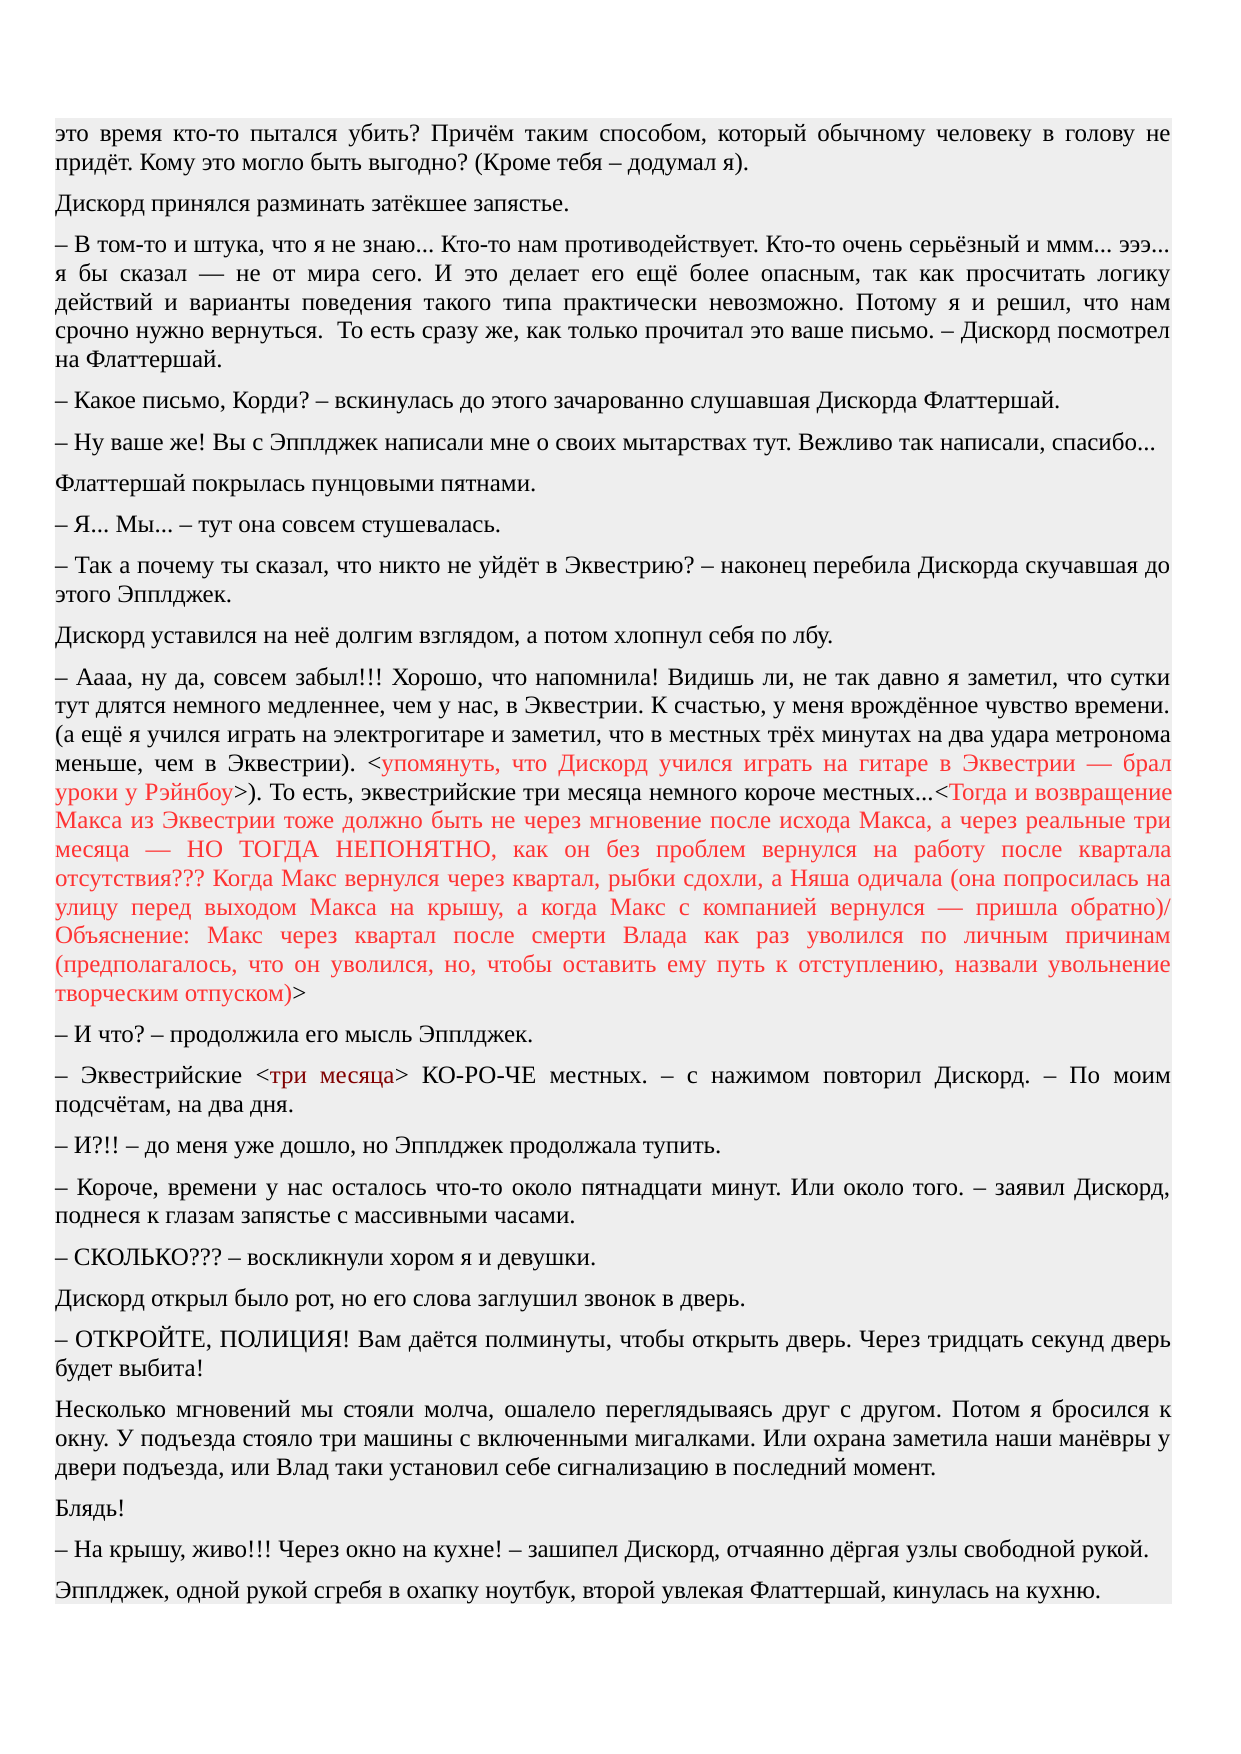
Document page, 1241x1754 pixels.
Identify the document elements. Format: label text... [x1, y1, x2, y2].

text – Эквестрийские <три месяца> КО-РО-ЧЕ местных. – с нажимом повторил Дискорд. – По моим подсчётам, на два дня. [55, 1061, 1172, 1118]
text – На крышу, живо!!! Через окно на кухне! – зашипел Дискорд, отчаянно дёргая узлы свободной рукой. [55, 1534, 1172, 1563]
text это время кто-то пытался убить? Причём таким способом, который обычному человеку в голову не придёт. Кому это могло быть выгодно? (Кроме тебя – додумал я). [55, 118, 1172, 176]
text – И?!! – до меня уже дошло, но Эпплджек продолжала тупить. [55, 1131, 1172, 1159]
text – ОТКРОЙТЕ, ПОЛИЦИЯ! Вам даётся полминуты, чтобы открыть дверь. Через тридцать секунд дверь будет выбита! [55, 1324, 1172, 1382]
text Эпплджек, одной рукой сгребя в охапку ноутбук, второй увлекая Флаттершай, кинулась на кухню. [55, 1576, 1172, 1604]
text Дискорд уставился на неё долгим взглядом, а потом хлопнул себя по лбу. [55, 621, 1172, 649]
text Дискорд открыл было рот, но его слова заглушил звонок в дверь. [55, 1283, 1172, 1312]
text – Короче, времени у нас осталось что-то около пятнадцати минут. Или около того. – заявил Дискорд, поднеся к глазам запястье с массивными часами. [55, 1172, 1172, 1229]
text – Я... Мы... – тут она совсем стушевалась. [55, 509, 1172, 538]
text – Какое письмо, Корди? – вскинулась до этого зачарованно слушавшая Дискорда Флаттершай. [55, 386, 1172, 414]
text Флаттершай покрылась пунцовыми пятнами. [55, 468, 1172, 497]
text Блядь! [55, 1493, 1172, 1522]
text – Так а почему ты сказал, что никто не уйдёт в Эквестрию? – наконец перебила Дискорда скучавшая до этого Эпплджек. [55, 551, 1172, 608]
text – Ну ваше же! Вы с Эпплджек написали мне о своих мытарствах тут. Вежливо так написали, спасибо... [55, 427, 1172, 456]
text Несколько мгновений мы стояли молча, ошалело переглядываясь друг с другом. Потом я бросился к окну. У подъезда стояло три машины с включенными мигалками. Или охрана заметила наши манёвры у двери подъезда, или Влад таки установил себе сигнализацию в последний момент. [55, 1394, 1172, 1481]
text – В том-то и штука, что я не знаю... Кто-то нам противодействует. Кто-то очень серьёзный и ммм... эээ... я бы сказал — не от мира сего. И это делает его ещё более опасным, так как просчитать логику действий и варианты поведения такого типа практически невозможно. Потому я и решил, что нам срочно нужно вернуться. То есть сразу же, как только прочитал это ваше письмо. – Дискорд посмотрел на Флаттершай. [55, 229, 1172, 373]
text – СКОЛЬКО??? – воскликнули хором я и девушки. [55, 1242, 1172, 1271]
text – Аааа, ну да, совсем забыл!!! Хорошо, что напомнила! Видишь ли, не так давно я заметил, что сутки тут длятся немного медленнее, чем у нас, в Эквестрии. К счастью, у меня врождённое чувство времени. (а ещё я учился играть на электрогитаре и заметил, что в местных трёх минутах на два удара метронома меньше, чем в Эквестрии). <упомянуть, что Дискорд учился играть на гитаре в Эквестрии — брал уроки у Рэйнбоу>). То есть, эквестрийские три месяца немного короче местных...<Тогда и возвращение Макса из Эквестрии тоже должно быть не через мгновение после исхода Макса, а через реальные три месяца — НО ТОГДА НЕПОНЯТНО, как он без проблем вернулся на работу после квартала отсутствия??? Когда Макс вернулся через квартал, рыбки сдохли, а Няша одичала (она попросилась на улицу перед выходом Макса на крышу, а когда Макс с компанией вернулся — пришла обратно)/ Объяснение: Макс через квартал после смерти Влада как раз уволился по личным причинам (предполагалось, что он уволился, но, чтобы оставить ему путь к отступлению, назвали увольнение творческим отпуском)> [55, 662, 1172, 1007]
text – И что? – продолжила его мысль Эпплджек. [55, 1019, 1172, 1048]
text Дискорд принялся разминать затёкшее запястье. [55, 188, 1172, 217]
